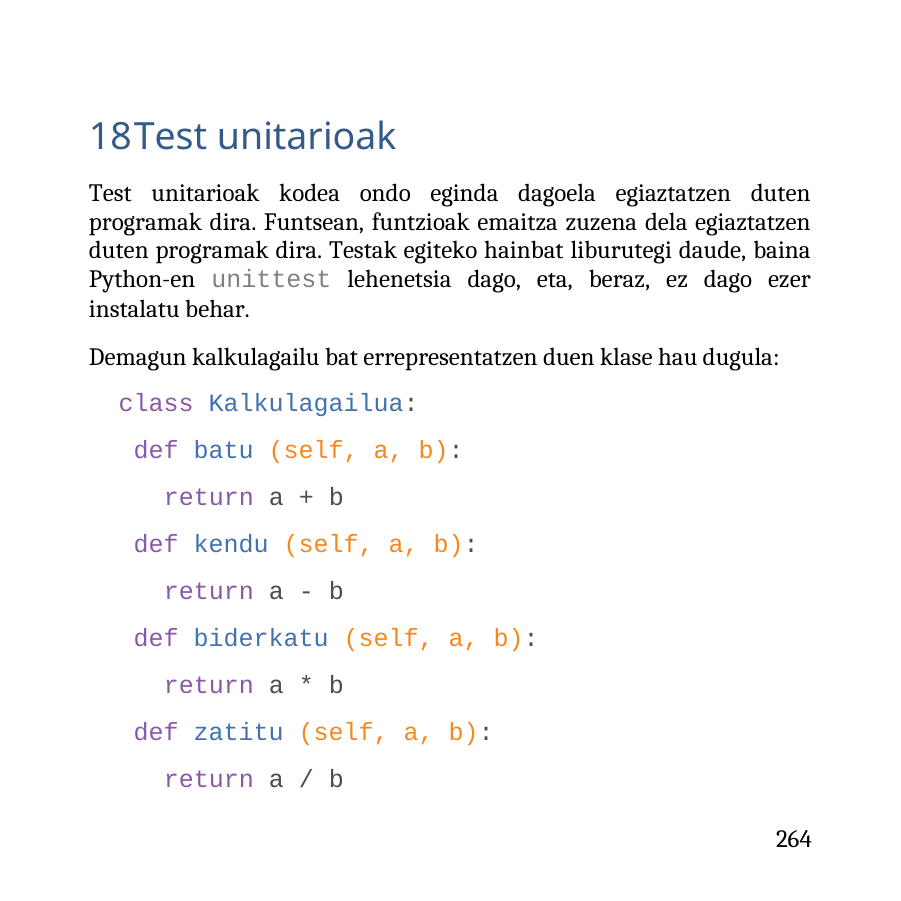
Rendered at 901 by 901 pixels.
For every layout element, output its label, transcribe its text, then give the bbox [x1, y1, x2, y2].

text def zatitu (self, a, b): [118, 720, 811, 748]
subtitle Test unitarioak [89, 109, 811, 160]
text Demagun kalkulagailu bat errepresentatzen duen klase hau dugula: [89, 343, 811, 371]
text class Kalkulagailua: [118, 390, 811, 418]
text return a - b [118, 578, 811, 607]
text return a + b [118, 484, 811, 513]
text return a * b [118, 673, 811, 701]
text def batu (self, a, b): [118, 437, 811, 466]
text def biderkatu (self, a, b): [118, 626, 811, 654]
text return a / b [118, 767, 811, 795]
text Test unitarioak kodea ondo eginda dagoela egiaztatzen duten programak dira. Funtsean, funtzioak emaitza zuzena dela egiaztatzen duten programak dira. Testak egiteko hainbat liburutegi daude, baina Python-en unittest lehenetsia dago, eta, beraz, ez dago ezer instalatu behar. [89, 179, 811, 324]
text def kendu (self, a, b): [118, 531, 811, 560]
